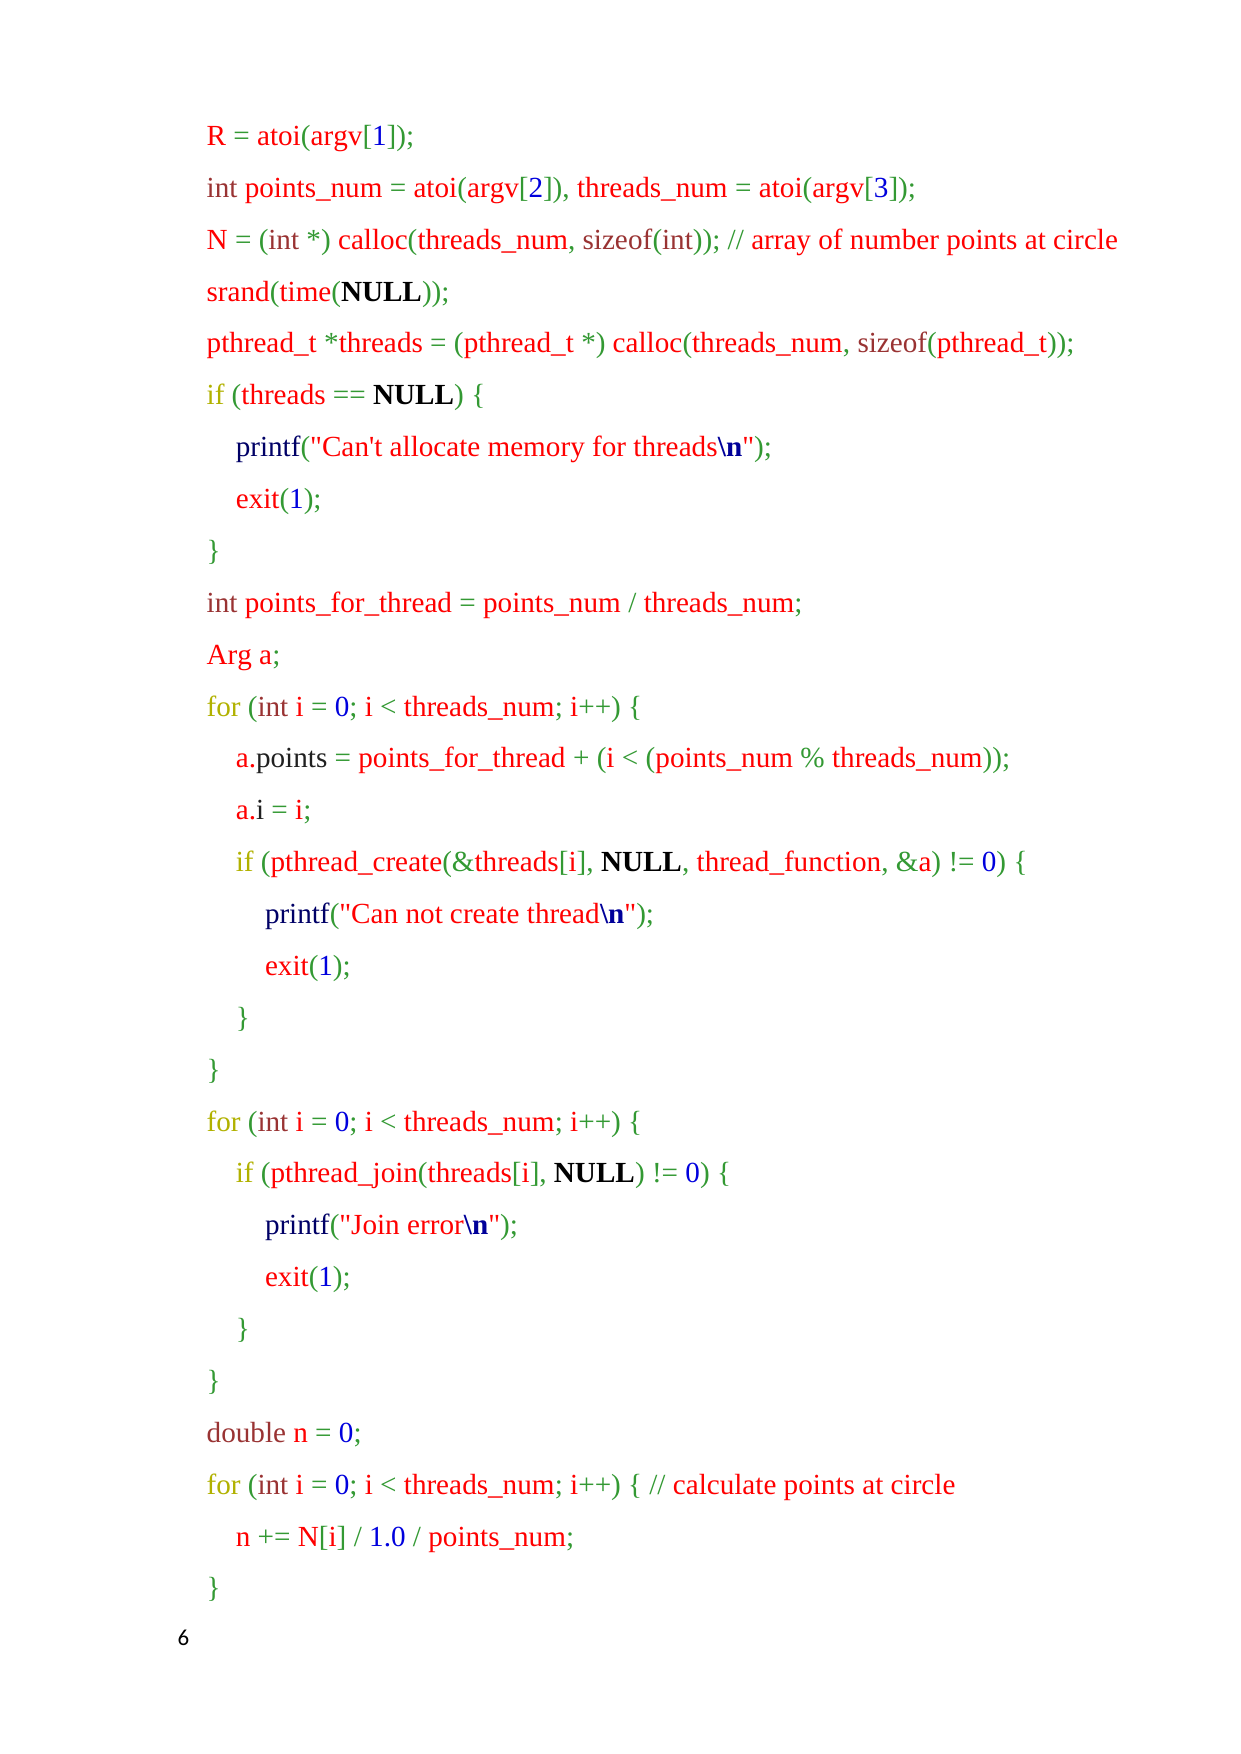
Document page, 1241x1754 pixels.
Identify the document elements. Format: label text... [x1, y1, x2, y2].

text } [177, 533, 1152, 567]
text for (int i = 0; i < threads_num; i++) { // calculate points at circle [177, 1467, 1152, 1500]
text srand(time(NULL)); [177, 274, 1152, 307]
text for (int i = 0; i < threads_num; i++) { [177, 689, 1152, 722]
text } [177, 1571, 1152, 1604]
text int points_for_thread = points_num / threads_num; [177, 585, 1152, 618]
text } [177, 1052, 1152, 1085]
text } [177, 1363, 1152, 1397]
text if (pthread_join(threads[i], NULL) != 0) { [177, 1156, 1152, 1189]
text a.points = points_for_thread + (i < (points_num % threads_num)); [177, 741, 1152, 774]
text exit(1); [177, 481, 1152, 515]
text double n = 0; [177, 1415, 1152, 1448]
text exit(1); [177, 1259, 1152, 1293]
text } [177, 1311, 1152, 1345]
text R = atoi(argv[1]); [177, 118, 1152, 152]
text printf("Can not create thread\n"); [177, 896, 1152, 930]
text if (threads == NULL) { [177, 377, 1152, 411]
text printf("Can't allocate memory for threads\n"); [177, 429, 1152, 463]
text int points_num = atoi(argv[2]), threads_num = atoi(argv[3]); [177, 170, 1152, 203]
text } [177, 1000, 1152, 1033]
text Arg a; [177, 637, 1152, 670]
text a.i = i; [177, 792, 1152, 826]
text n += N[i] / 1.0 / points_num; [177, 1519, 1152, 1552]
text for (int i = 0; i < threads_num; i++) { [177, 1104, 1152, 1137]
text pthread_t *threads = (pthread_t *) calloc(threads_num, sizeof(pthread_t)); [177, 326, 1152, 359]
text exit(1); [177, 948, 1152, 982]
text N = (int *) calloc(threads_num, sizeof(int)); // array of number points at circle [177, 222, 1152, 255]
text if (pthread_create(&threads[i], NULL, thread_function, &a) != 0) { [177, 844, 1152, 878]
text printf("Join error\n"); [177, 1207, 1152, 1241]
